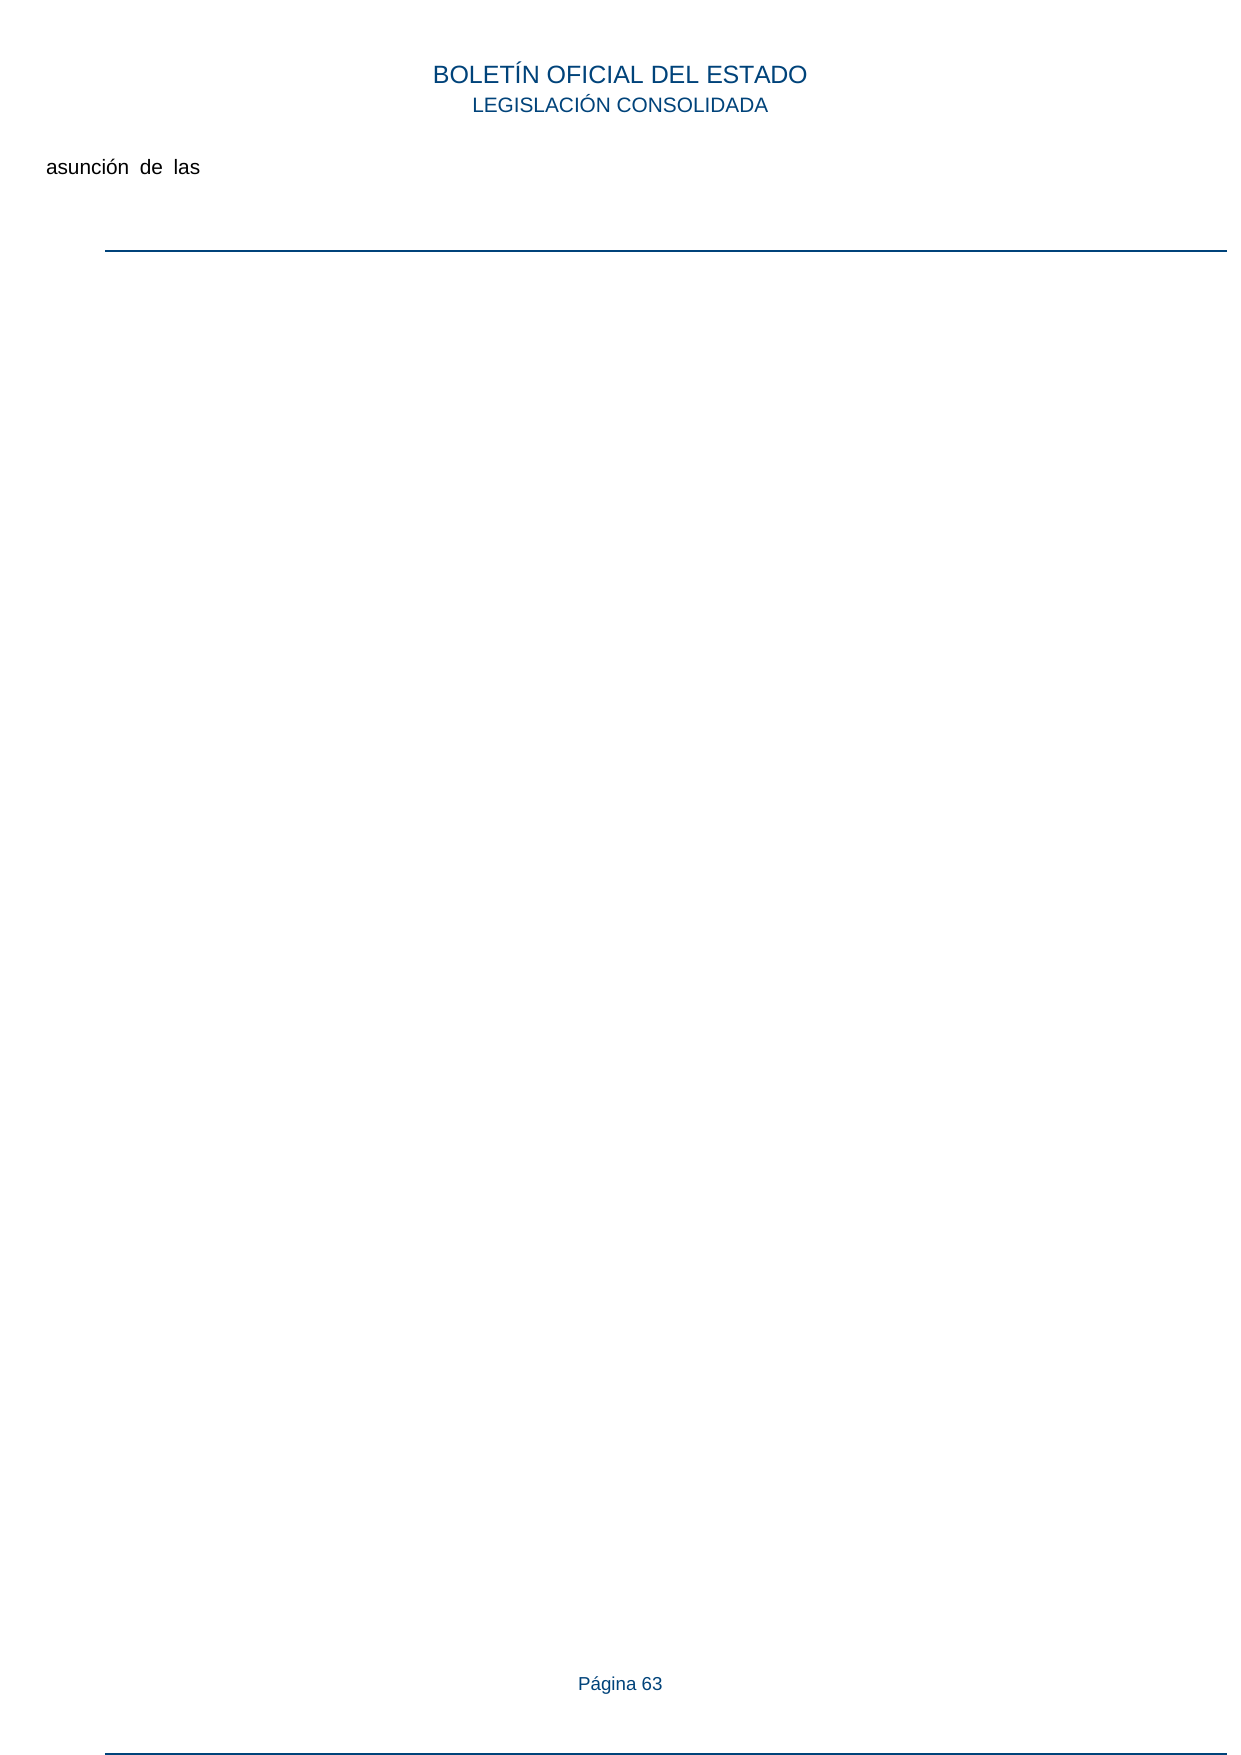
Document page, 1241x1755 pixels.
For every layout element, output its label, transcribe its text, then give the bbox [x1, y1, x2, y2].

text asunción de las [46, 154, 1052, 178]
